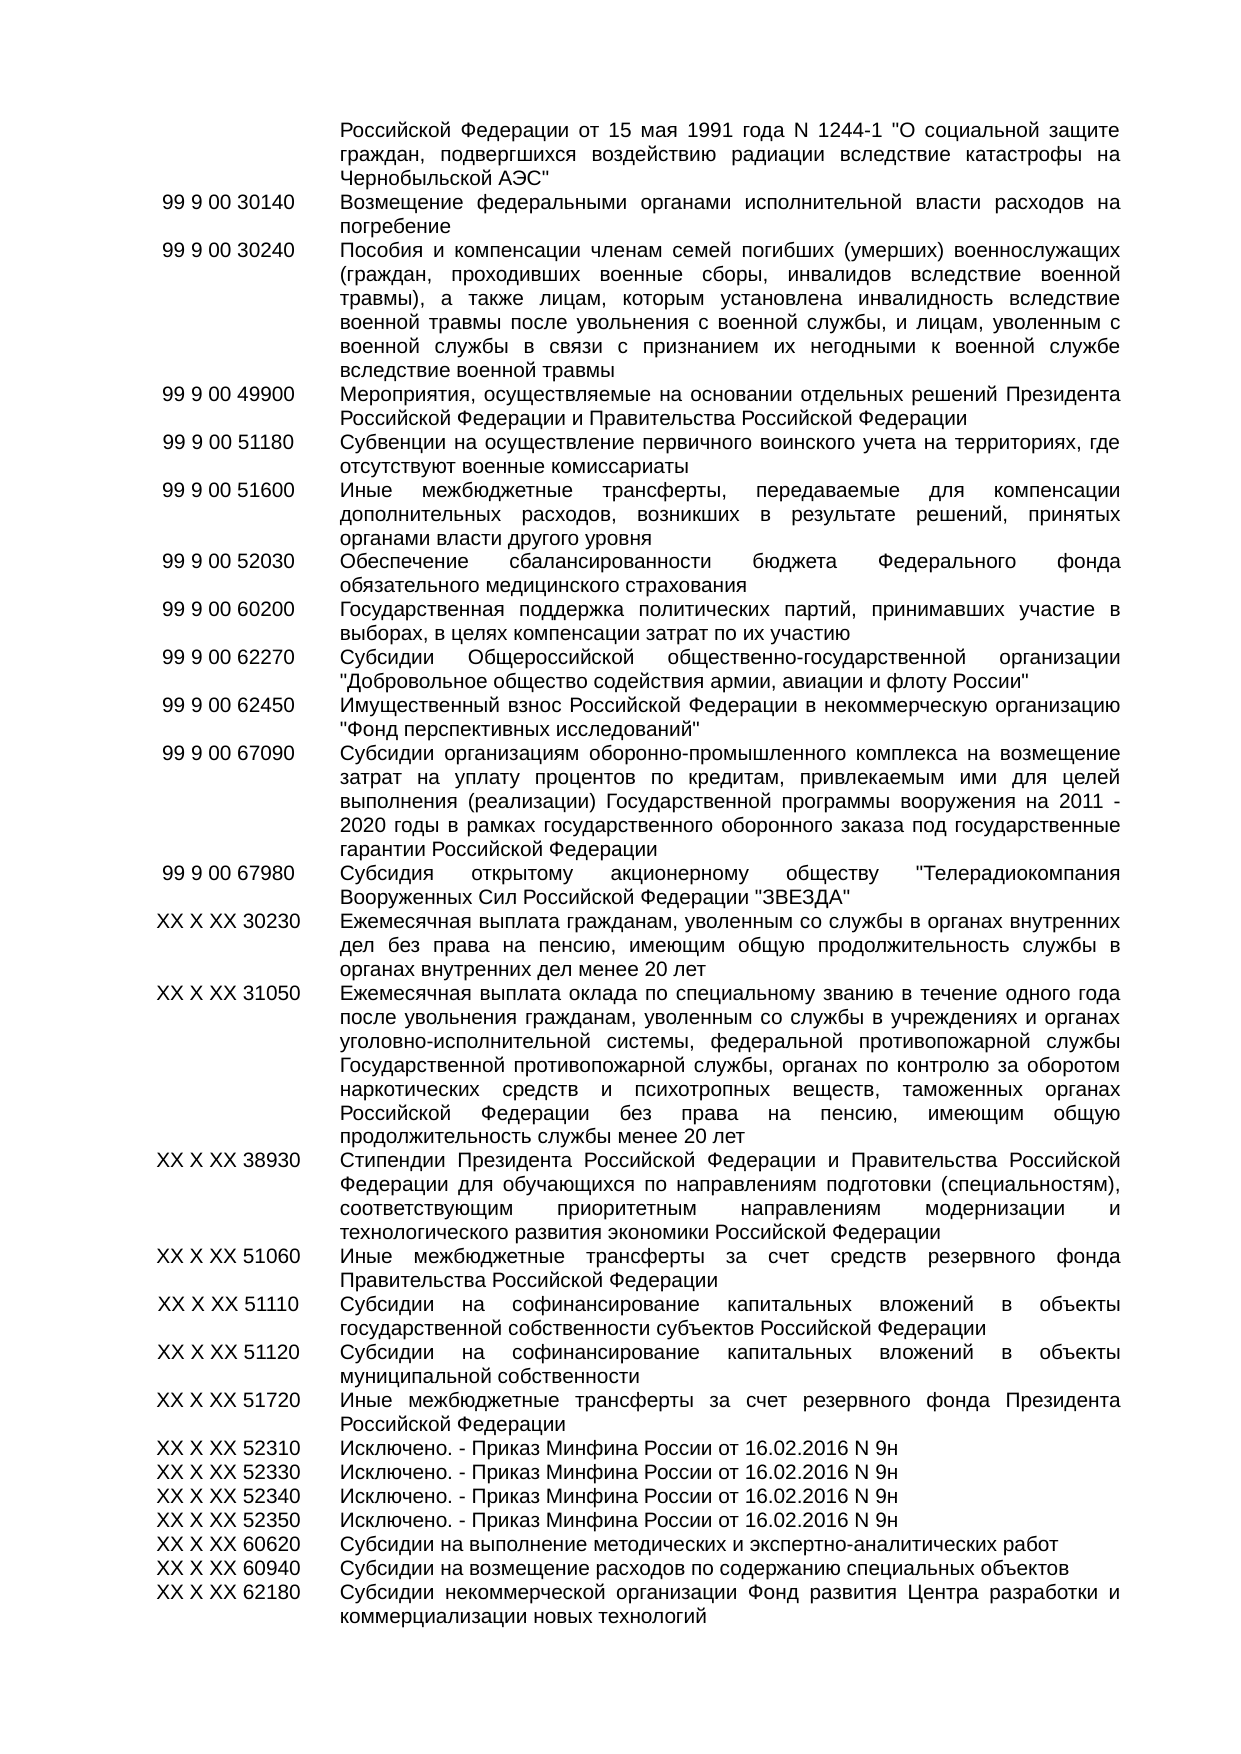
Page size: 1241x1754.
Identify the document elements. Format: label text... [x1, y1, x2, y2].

table_cell XX X XX 51720 [118, 1388, 338, 1436]
table_cell XX X XX 51120 [118, 1340, 338, 1388]
table_cell 99 9 00 51180 [118, 430, 338, 477]
table_cell Субсидии некоммерческой организации Фонд развития Центра разработки и коммерциализации новых технологий [339, 1580, 1122, 1627]
table_cell Иные межбюджетные трансферты, передаваемые для компенсации дополнительных расходов, возникших в результате решений, принятых органами власти другого уровня [339, 478, 1122, 549]
table_cell Исключено. - Приказ Минфина России от 16.02.2016 N 9н [339, 1484, 1122, 1508]
table_cell 99 9 00 52030 [118, 549, 338, 597]
table_cell Субвенции на осуществление первичного воинского учета на территориях, где отсутствуют военные комиссариаты [339, 430, 1122, 477]
table_cell 99 9 00 30240 [118, 238, 338, 382]
table_cell XX X XX 30230 [118, 909, 338, 981]
table_cell Субсидии на возмещение расходов по содержанию специальных объектов [339, 1556, 1122, 1579]
table_cell Имущественный взнос Российской Федерации в некоммерческую организацию "Фонд перспективных исследований" [339, 693, 1122, 741]
table_cell 99 9 00 51600 [118, 478, 338, 549]
table_cell Субсидии организациям оборонно-промышленного комплекса на возмещение затрат на уплату процентов по кредитам, привлекаемым ими для целей выполнения (реализации) Государственной программы вооружения на 2011 - 2020 годы в рамках государственного оборонного заказа под государственные гарантии Российской Федерации [339, 741, 1122, 861]
table_cell XX X XX 38930 [118, 1148, 338, 1244]
table_cell Исключено. - Приказ Минфина России от 16.02.2016 N 9н [339, 1436, 1122, 1460]
table_cell XX X XX 60620 [118, 1532, 338, 1556]
table_cell Субсидии Общероссийской общественно-государственной организации "Добровольное общество содействия армии, авиации и флоту России" [339, 645, 1122, 693]
table_cell XX X XX 51110 [118, 1292, 338, 1340]
table_cell 99 9 00 67090 [118, 741, 338, 861]
table_cell XX X XX 52310 [118, 1436, 338, 1460]
table_cell XX X XX 31050 [118, 981, 338, 1148]
table_cell Пособия и компенсации членам семей погибших (умерших) военнослужащих (граждан, проходивших военные сборы, инвалидов вследствие военной травмы), а также лицам, которым установлена инвалидность вследствие военной травмы после увольнения с военной службы, и лицам, уволенным с военной службы в связи с признанием их негодными к военной службе вследствие военной травмы [339, 238, 1122, 382]
table_cell 99 9 00 67980 [118, 861, 338, 909]
table_cell 99 9 00 49900 [118, 382, 338, 429]
table_cell Исключено. - Приказ Минфина России от 16.02.2016 N 9н [339, 1460, 1122, 1484]
table_cell Возмещение федеральными органами исполнительной власти расходов на погребение [339, 190, 1122, 238]
table_cell XX X XX 52350 [118, 1508, 338, 1532]
table_cell Ежемесячная выплата оклада по специальному званию в течение одного года после увольнения гражданам, уволенным со службы в учреждениях и органах уголовно-исполнительной системы, федеральной противопожарной службы Государственной противопожарной службы, органах по контролю за оборотом наркотических средств и психотропных веществ, таможенных органах Российской Федерации без права на пенсию, имеющим общую продолжительность службы менее 20 лет [339, 981, 1122, 1148]
table_cell 99 9 00 30140 [118, 190, 338, 238]
table_cell [118, 118, 338, 190]
table_cell XX X XX 52340 [118, 1484, 338, 1508]
table_cell Субсидия открытому акционерному обществу "Телерадиокомпания Вооруженных Сил Российской Федерации "ЗВЕЗДА" [339, 861, 1122, 909]
table_cell 99 9 00 62450 [118, 693, 338, 741]
table_cell Стипендии Президента Российской Федерации и Правительства Российской Федерации для обучающихся по направлениям подготовки (специальностям), соответствующим приоритетным направлениям модернизации и технологического развития экономики Российской Федерации [339, 1148, 1122, 1244]
table_cell Субсидии на софинансирование капитальных вложений в объекты муниципальной собственности [339, 1340, 1122, 1388]
table_cell Иные межбюджетные трансферты за счет резервного фонда Президента Российской Федерации [339, 1388, 1122, 1436]
table_cell Российской Федерации от 15 мая 1991 года N 1244-1 "О социальной защите граждан, подвергшихся воздействию радиации вследствие катастрофы на Чернобыльской АЭС" [339, 118, 1122, 190]
table_cell Мероприятия, осуществляемые на основании отдельных решений Президента Российской Федерации и Правительства Российской Федерации [339, 382, 1122, 429]
table_cell XX X XX 52330 [118, 1460, 338, 1484]
table_cell 99 9 00 60200 [118, 597, 338, 645]
table_cell XX X XX 62180 [118, 1580, 338, 1627]
table_cell Иные межбюджетные трансферты за счет средств резервного фонда Правительства Российской Федерации [339, 1244, 1122, 1292]
table_cell Исключено. - Приказ Минфина России от 16.02.2016 N 9н [339, 1508, 1122, 1532]
table_cell 99 9 00 62270 [118, 645, 338, 693]
table_cell Государственная поддержка политических партий, принимавших участие в выборах, в целях компенсации затрат по их участию [339, 597, 1122, 645]
table_cell Обеспечение сбалансированности бюджета Федерального фонда обязательного медицинского страхования [339, 549, 1122, 597]
table_cell Субсидии на софинансирование капитальных вложений в объекты государственной собственности субъектов Российской Федерации [339, 1292, 1122, 1340]
table_cell Ежемесячная выплата гражданам, уволенным со службы в органах внутренних дел без права на пенсию, имеющим общую продолжительность службы в органах внутренних дел менее 20 лет [339, 909, 1122, 981]
table_cell Субсидии на выполнение методических и экспертно-аналитических работ [339, 1532, 1122, 1556]
table_cell XX X XX 60940 [118, 1556, 338, 1579]
table_cell XX X XX 51060 [118, 1244, 338, 1292]
